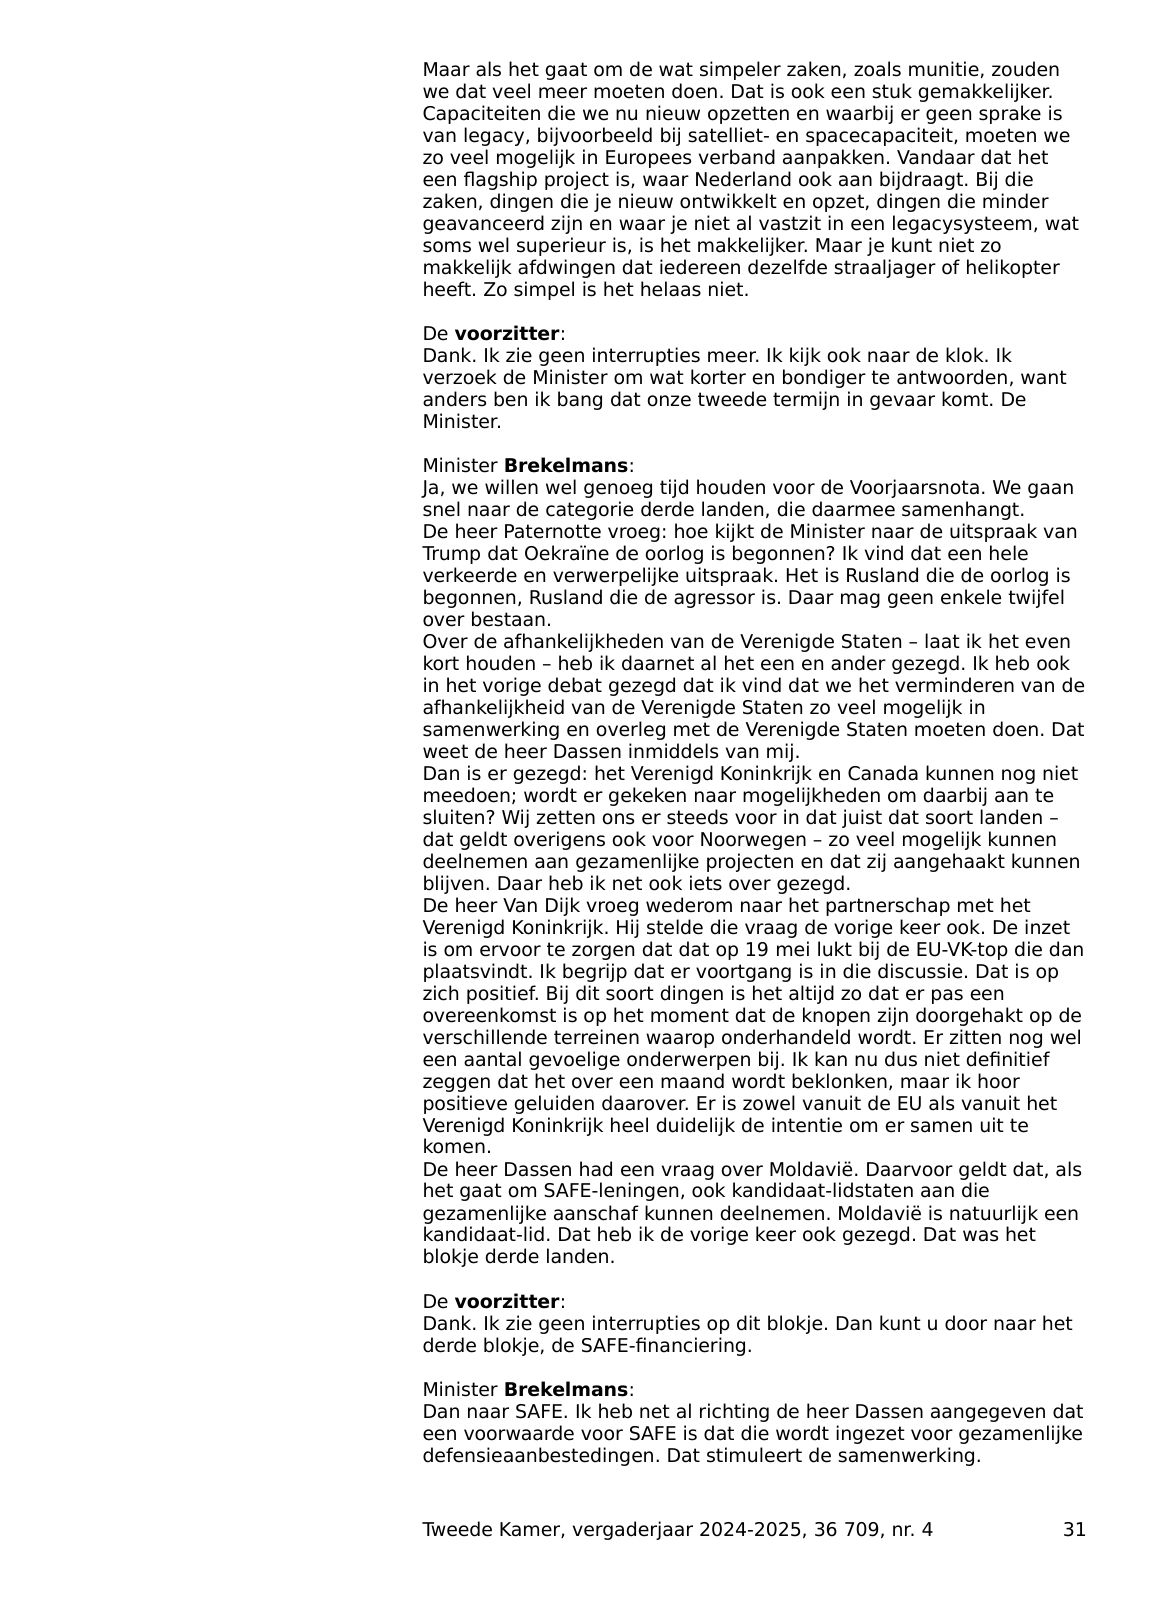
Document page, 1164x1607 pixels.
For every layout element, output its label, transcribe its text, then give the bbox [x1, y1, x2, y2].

text Maar als het gaat om de wat simpeler zaken, zoals munitie, zouden we dat veel meer moeten doen. Dat is ook een stuk gemakkelijker. Capaciteiten die we nu nieuw opzetten en waarbij er geen sprake is van legacy, bijvoorbeeld bij satelliet- en spacecapaciteit, moeten we zo veel mogelijk in Europees verband aanpakken. Vandaar dat het een flagship project is, waar Nederland ook aan bijdraagt. Bij die zaken, dingen die je nieuw ontwikkelt en opzet, dingen die minder geavanceerd zijn en waar je niet al vastzit in een legacysysteem, wat soms wel superieur is, is het makkelijker. Maar je kunt niet zo makkelijk afdwingen dat iedereen dezelfde straaljager of helikopter heeft. Zo simpel is het helaas niet. [422, 59, 1087, 301]
text Minister Brekelmans: [422, 1379, 1087, 1401]
text De voorzitter: [422, 1291, 1087, 1312]
text Dank. Ik zie geen interrupties op dit blokje. Dan kunt u door naar het derde blokje, de SAFE-financiering. [422, 1312, 1087, 1356]
text Dan naar SAFE. Ik heb net al richting de heer Dassen aangegeven dat een voorwaarde voor SAFE is dat die wordt ingezet voor gezamenlijke defensieaanbestedingen. Dat stimuleert de samenwerking. [422, 1401, 1087, 1467]
text Dan is er gezegd: het Verenigd Koninkrijk en Canada kunnen nog niet meedoen; wordt er gekeken naar mogelijkheden om daarbij aan te sluiten? Wij zetten ons er steeds voor in dat juist dat soort landen – dat geldt overigens ook voor Noorwegen – zo veel mogelijk kunnen deelnemen aan gezamenlijke projecten en dat zij aangehaakt kunnen blijven. Daar heb ik net ook iets over gezegd. [422, 763, 1087, 895]
text De heer Van Dijk vroeg wederom naar het partnerschap met het Verenigd Koninkrijk. Hij stelde die vraag de vorige keer ook. De inzet is om ervoor te zorgen dat dat op 19 mei lukt bij de EU-VK-top die dan plaatsvindt. Ik begrijp dat er voortgang is in die discussie. Dat is op zich positief. Bij dit soort dingen is het altijd zo dat er pas een overeenkomst is op het moment dat de knopen zijn doorgehakt op de verschillende terreinen waarop onderhandeld wordt. Er zitten nog wel een aantal gevoelige onderwerpen bij. Ik kan nu dus niet definitief zeggen dat het over een maand wordt beklonken, maar ik hoor positieve geluiden daarover. Er is zowel vanuit de EU als vanuit het Verenigd Koninkrijk heel duidelijk de intentie om er samen uit te komen. [422, 895, 1087, 1158]
text Dank. Ik zie geen interrupties meer. Ik kijk ook naar de klok. Ik verzoek de Minister om wat korter en bondiger te antwoorden, want anders ben ik bang dat onze tweede termijn in gevaar komt. De Minister. [422, 345, 1087, 433]
text Over de afhankelijkheden van de Verenigde Staten – laat ik het even kort houden – heb ik daarnet al het een en ander gezegd. Ik heb ook in het vorige debat gezegd dat ik vind dat we het verminderen van de afhankelijkheid van de Verenigde Staten zo veel mogelijk in samenwerking en overleg met de Verenigde Staten moeten doen. Dat weet de heer Dassen inmiddels van mij. [422, 631, 1087, 763]
text De heer Paternotte vroeg: hoe kijkt de Minister naar de uitspraak van Trump dat Oekraïne de oorlog is begonnen? Ik vind dat een hele verkeerde en verwerpelijke uitspraak. Het is Rusland die de oorlog is begonnen, Rusland die de agressor is. Daar mag geen enkele twijfel over bestaan. [422, 521, 1087, 631]
text De voorzitter: [422, 323, 1087, 345]
text De heer Dassen had een vraag over Moldavië. Daarvoor geldt dat, als het gaat om SAFE-leningen, ook kandidaat-lidstaten aan die gezamenlijke aanschaf kunnen deelnemen. Moldavië is natuurlijk een kandidaat-lid. Dat heb ik de vorige keer ook gezegd. Dat was het blokje derde landen. [422, 1158, 1087, 1268]
text Ja, we willen wel genoeg tijd houden voor de Voorjaarsnota. We gaan snel naar de categorie derde landen, die daarmee samenhangt. [422, 477, 1087, 521]
text Minister Brekelmans: [422, 455, 1087, 477]
